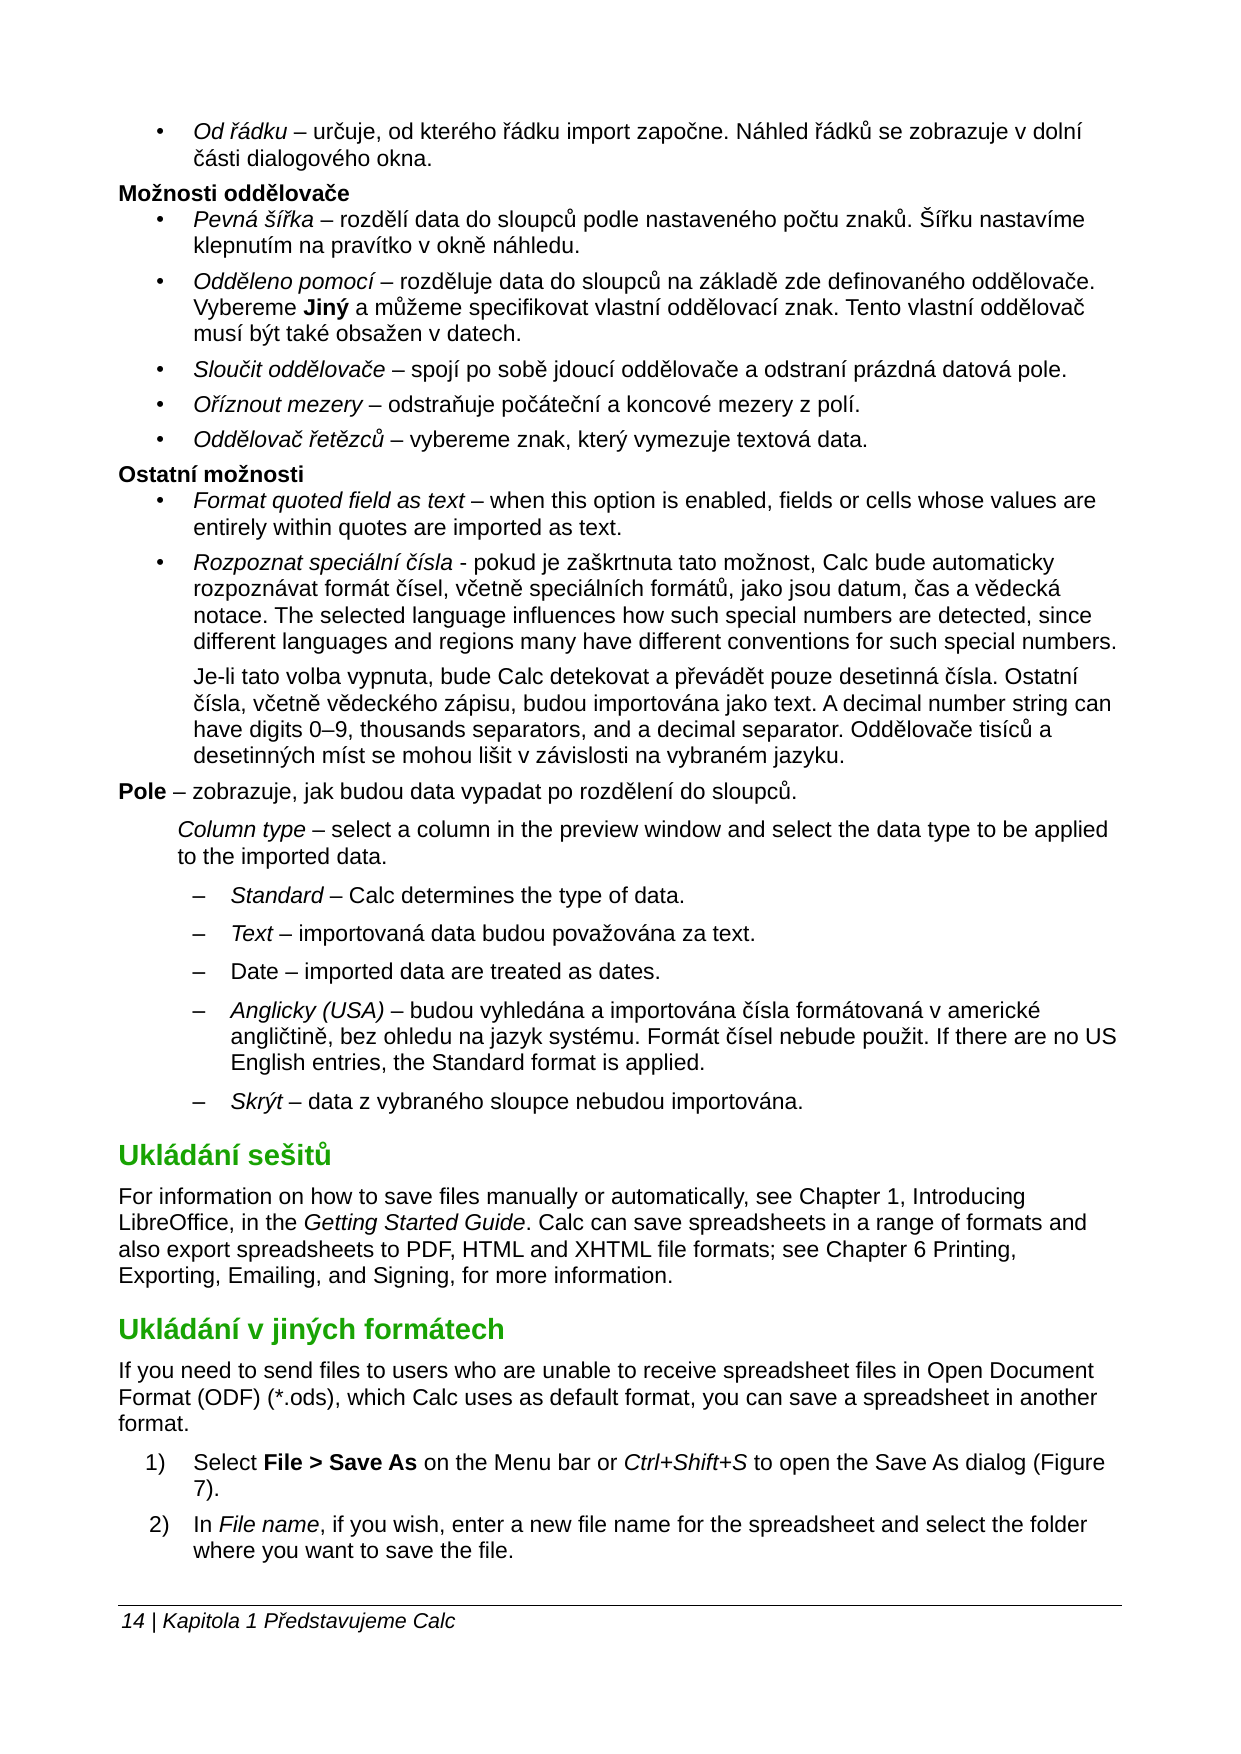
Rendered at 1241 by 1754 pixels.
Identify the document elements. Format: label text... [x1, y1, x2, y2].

list Je-li tato volba vypnuta, bude Calc detekovat a převádět pouze desetinná čísla. Ostatní čísla, včetně vědeckého zápisu, budou importována jako text. A decimal number string can have digits 0–9, thousands separators, and a decimal separator. Oddělovače tisíců a desetinných míst se mohou lišit v závislosti na vybraném jazyku. [156, 663, 1122, 769]
list Select File > Save As on the Menu bar or Ctrl+Shift+S to open the Save As dialog (Figure 7). [165, 1449, 1122, 1502]
subtitle Ukládání v jiných formátech [118, 1312, 1122, 1346]
list If you need to send files to users who are unable to receive spreadsheet files in Open Document Format (ODF) (*.ods), which Calc uses as default format, you can save a spreadsheet in another format. [118, 1357, 1122, 1436]
text Column type – select a column in the preview window and select the data type to be applied to the imported data. [177, 816, 1122, 869]
list Standard – Calc determines the type of data. [192, 882, 1122, 908]
subtitle Ukládání sešitů [118, 1138, 1122, 1171]
list Skrýt – data z vybraného sloupce nebudou importována. [192, 1088, 1122, 1114]
list Format quoted field as text – when this option is enabled, fields or cells whose values are entirely within quotes are imported as text. [156, 487, 1122, 540]
list Oříznout mezery – odstraňuje počáteční a koncové mezery z polí. [156, 391, 1122, 417]
list Oddělovač řetězců – vybereme znak, který vymezuje textová data. [156, 426, 1122, 452]
list Anglicky (USA) – budou vyhledána a importována čísla formátovaná v americké angličtině, bez ohledu na jazyk systému. Formát čísel nebude použit. If there are no US English entries, the Standard format is applied. [192, 997, 1122, 1076]
list Date – imported data are treated as dates. [192, 958, 1122, 985]
text Pole – zobrazuje, jak budou data vypadat po rozdělení do sloupců. [118, 778, 1122, 804]
list Sloučit oddělovače – spojí po sobě jdoucí oddělovače a odstraní prázdná datová pole. [156, 356, 1122, 382]
list Od řádku – určuje, od kterého řádku import započne. Náhled řádků se zobrazuje v dolní části dialogového okna. [156, 118, 1122, 171]
list In File name, if you wish, enter a new file name for the spreadsheet and select the folder where you want to save the file. [169, 1511, 1122, 1563]
list Odděleno pomocí – rozděluje data do sloupců na základě zde definovaného oddělovače. Vybereme Jiný a můžeme specifikovat vlastní oddělovací znak. Tento vlastní oddělovač musí být také obsažen v datech. [156, 268, 1122, 347]
text Možnosti oddělovače [118, 180, 1122, 206]
text Ostatní možnosti [118, 461, 1122, 487]
text For information on how to save files manually or automatically, see Chapter 1, Introducing LibreOffice, in the Getting Started Guide. Calc can save spreadsheets in a range of formats and also export spreadsheets to PDF, HTML and XHTML file formats; see Chapter 6 Printing, Exporting, Emailing, and Signing, for more information. [118, 1183, 1122, 1288]
list Rozpoznat speciální čísla - pokud je zaškrtnuta tato možnost, Calc bude automaticky rozpoznávat formát čísel, včetně speciálních formátů, jako jsou datum, čas a vědecká notace. The selected language influences how such special numbers are detected, since different languages and regions many have different conventions for such special numbers. [156, 549, 1122, 654]
list Text – importovaná data budou považována za text. [192, 920, 1122, 946]
list Pevná šířka – rozdělí data do sloupců podle nastaveného počtu znaků. Šířku nastavíme klepnutím na pravítko v okně náhledu. [156, 206, 1122, 259]
